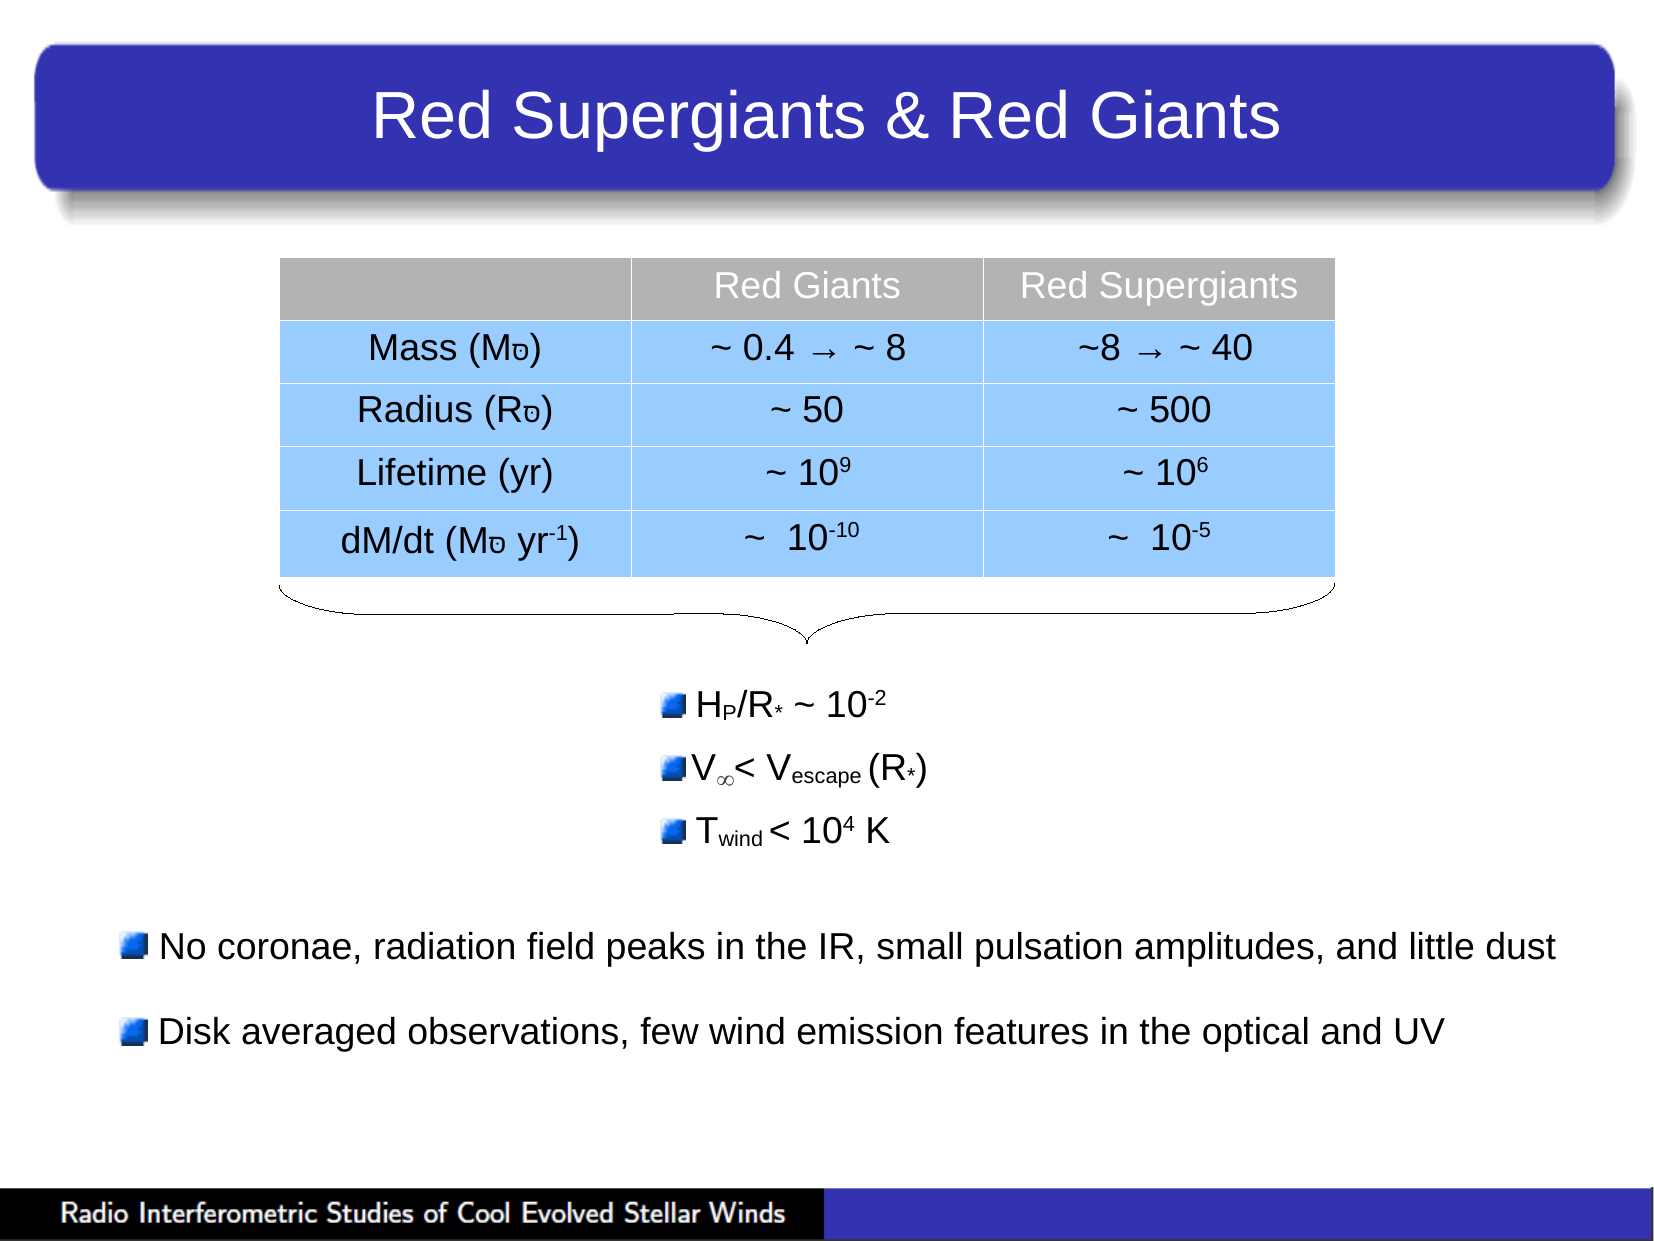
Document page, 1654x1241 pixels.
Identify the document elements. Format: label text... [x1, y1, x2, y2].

table_header [280, 258, 631, 320]
table_cell ~8 → ~ 40 [984, 321, 1335, 383]
text_box No coronae, radiation field peaks in the IR, small pulsation amplitudes, and little dust Disk averaged observations, few wind emission features in the optical and UV [104, 914, 1601, 1060]
picture [23, 29, 1648, 237]
table_cell ~ 50 [632, 384, 983, 446]
table_cell Mass (Mסּ) [280, 321, 631, 383]
table_cell ~ 109 [632, 447, 983, 510]
table_header Red Supergiants [984, 258, 1335, 320]
text_box Red Supergiants & Red Giants [59, 70, 1595, 189]
table_cell ~ 106 [984, 447, 1335, 510]
table_cell ~ 10-10 [632, 511, 983, 577]
text_box HP/R* ~ 10-2 V < Vescape (R*) Twind < 104 K [645, 655, 964, 894]
table_cell ~ 0.4 → ~ 8 [632, 321, 983, 383]
table_header Red Giants [632, 258, 983, 320]
table_cell ~ 10-5 [984, 511, 1335, 577]
chart [778, 595, 898, 655]
table_cell dM/dt (Mסּ yr-1) [280, 511, 631, 577]
table_cell ~ 500 [984, 384, 1335, 446]
table_cell Lifetime (yr) [280, 447, 631, 510]
table_cell Radius (Rסּ) [280, 384, 631, 446]
picture [0, 1187, 1654, 1241]
chart [709, 765, 741, 794]
